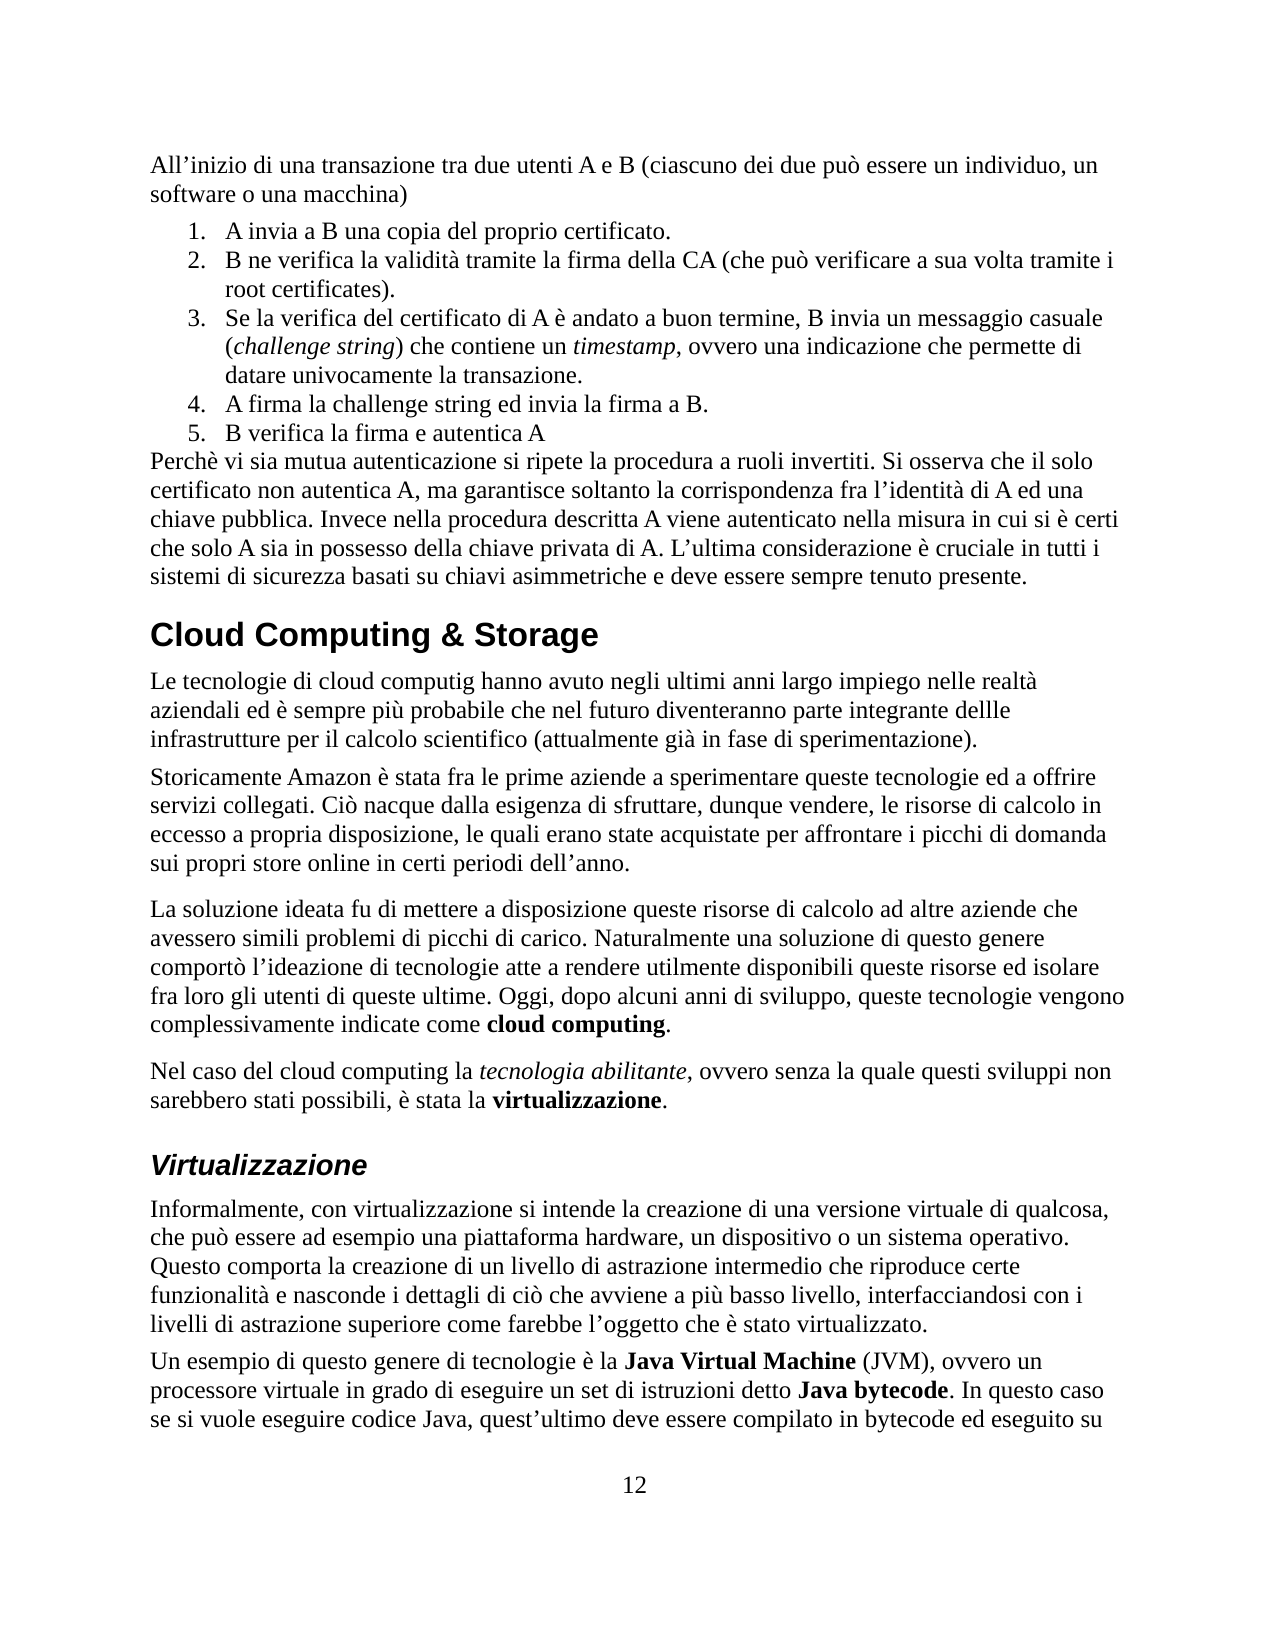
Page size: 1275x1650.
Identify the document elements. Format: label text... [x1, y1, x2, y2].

list B verifica la firma e autentica A [187, 418, 1125, 446]
text Le tecnologie di cloud computig hanno avuto negli ultimi anni largo impiego nelle realtà aziendali ed è sempre più probabile che nel futuro diventeranno parte integrante dellle infrastrutture per il calcolo scientifico (attualmente già in fase di sperimentazione). [150, 666, 1125, 753]
text Nel caso del cloud computing la tecnologia abilitante, ovvero senza la quale questi sviluppi non sarebbero stati possibili, è stata la virtualizzazione. [150, 1056, 1125, 1114]
subtitle Cloud Computing & Storage [150, 615, 1125, 654]
list Se la verifica del certificato di A è andato a buon termine, B invia un messaggio casuale (challenge string) che contiene un timestamp, ovvero una indicazione che permette di datare univocamente la transazione. [187, 303, 1125, 389]
text Informalmente, con virtualizzazione si intende la creazione di una versione virtuale di qualcosa, che può essere ad esempio una piattaforma hardware, un dispositivo o un sistema operativo. Questo comporta la creazione di un livello di astrazione intermedio che riproduce certe funzionalità e nasconde i dettagli di ciò che avviene a più basso livello, interfacciandosi con i livelli di astrazione superiore come farebbe l’oggetto che è stato virtualizzato. [150, 1194, 1125, 1337]
text Perchè vi sia mutua autenticazione si ripete la procedura a ruoli invertiti. Si osserva che il solo certificato non autentica A, ma garantisce soltanto la corrispondenza fra l’identità di A ed una chiave pubblica. Invece nella procedura descritta A viene autenticato nella misura in cui si è certi che solo A sia in possesso della chiave privata di A. L’ultima considerazione è cruciale in tutti i sistemi di sicurezza basati su chiavi asimmetriche e deve essere sempre tenuto presente. [150, 446, 1125, 590]
text La soluzione ideata fu di mettere a disposizione queste risorse di calcolo ad altre aziende che avessero simili problemi di picchi di carico. Naturalmente una soluzione di questo genere comportò l’ideazione di tecnologie atte a rendere utilmente disponibili queste risorse ed isolare fra loro gli utenti di queste ultime. Oggi, dopo alcuni anni di sviluppo, queste tecnologie vengono complessivamente indicate come cloud computing. [150, 894, 1125, 1038]
list B ne verifica la validità tramite la firma della CA (che può verificare a sua volta tramite i root certificates). [187, 245, 1125, 303]
list A firma la challenge string ed invia la firma a B. [187, 389, 1125, 418]
subtitle Virtualizzazione [150, 1148, 1125, 1181]
text All’inizio di una transazione tra due utenti A e B (ciascuno dei due può essere un individuo, un software o una macchina) [150, 150, 1125, 207]
text Storicamente Amazon è stata fra le prime aziende a sperimentare queste tecnologie ed a offrire servizi collegati. Ciò nacque dalla esigenza di sfruttare, dunque vendere, le risorse di calcolo in eccesso a propria disposizione, le quali erano state acquistate per affrontare i picchi di domanda sui propri store online in certi periodi dell’anno. [150, 762, 1125, 877]
list A invia a B una copia del proprio certificato. [187, 216, 1125, 245]
text Un esempio di questo genere di tecnologie è la Java Virtual Machine (JVM), ovvero un processore virtuale in grado di eseguire un set di istruzioni detto Java bytecode. In questo caso se si vuole eseguire codice Java, quest’ultimo deve essere compilato in bytecode ed eseguito su [150, 1346, 1125, 1433]
